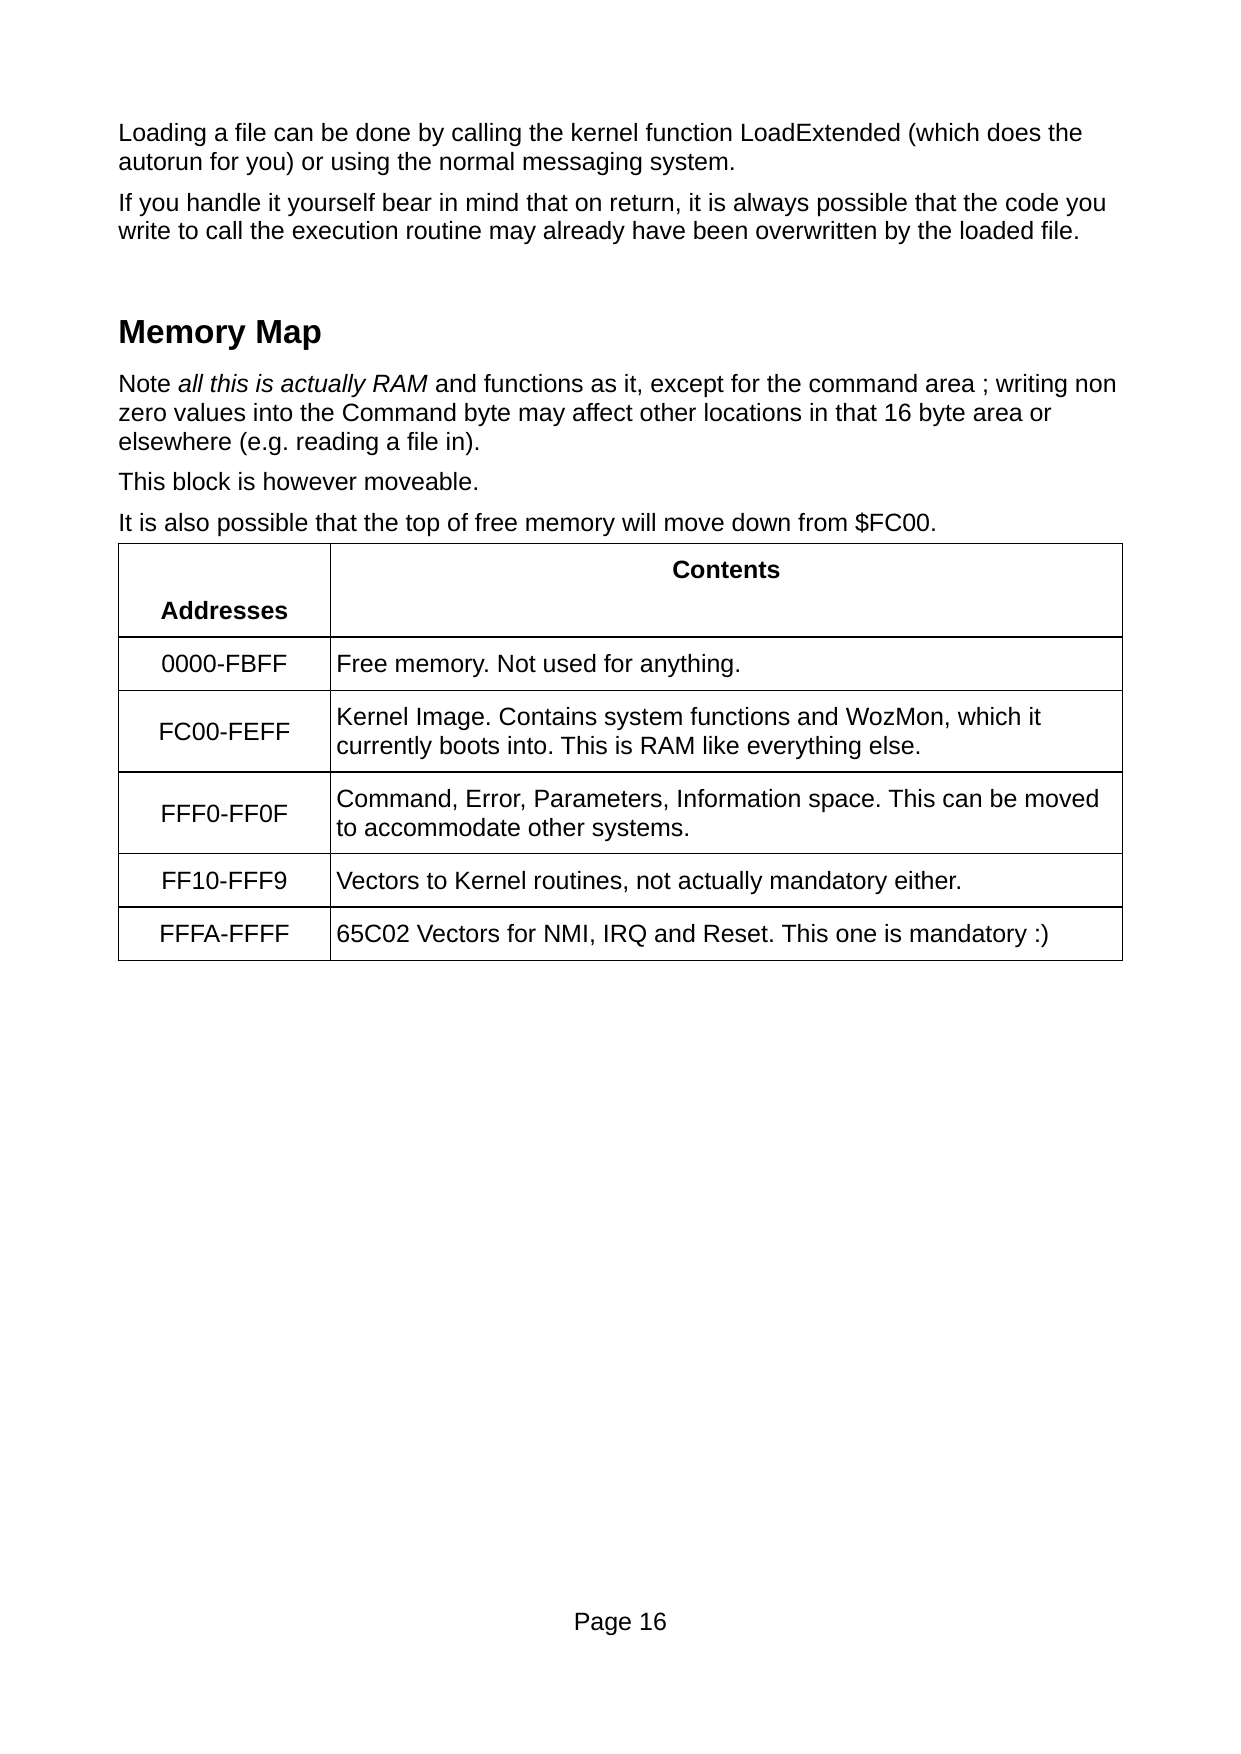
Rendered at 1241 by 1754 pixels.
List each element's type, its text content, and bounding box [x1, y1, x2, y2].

table_header Addresses [119, 544, 330, 636]
table_cell Command, Error, Parameters, Information space. This can be moved to accommodate other systems. [331, 773, 1122, 853]
text If you handle it yourself bear in mind that on return, it is always possible that the code you write to call the execution routine may already have been overwritten by the loaded file. [118, 187, 1122, 245]
text Note all this is actually RAM and functions as it, except for the command area ; writing non zero values into the Command byte may affect other locations in that 16 byte area or elsewhere (e.g. reading a file in). [118, 369, 1122, 456]
table_cell Free memory. Not used for anything. [331, 638, 1122, 689]
text It is also possible that the top of free memory will move down from $FC00. [118, 508, 1122, 537]
table_cell Kernel Image. Contains system functions and WozMon, which it currently boots into. This is RAM like everything else. [331, 691, 1122, 771]
table_cell Vectors to Kernel routines, not actually mandatory either. [331, 854, 1122, 906]
table_cell 65C02 Vectors for NMI, IRQ and Reset. This one is mandatory :) [331, 908, 1122, 959]
text Loading a file can be done by calling the kernel function LoadExtended (which does the autorun for you) or using the normal messaging system. [118, 118, 1122, 176]
text This block is however moveable. [118, 467, 1122, 496]
table_cell FFF0-FF0F [119, 773, 330, 853]
table_cell FFFA-FFFF [119, 908, 330, 959]
table_header Contents [331, 544, 1122, 636]
table_cell FC00-FEFF [119, 691, 330, 771]
table_cell 0000-FBFF [119, 638, 330, 689]
subtitle Memory Map [118, 312, 1122, 351]
table_cell FF10-FFF9 [119, 854, 330, 906]
